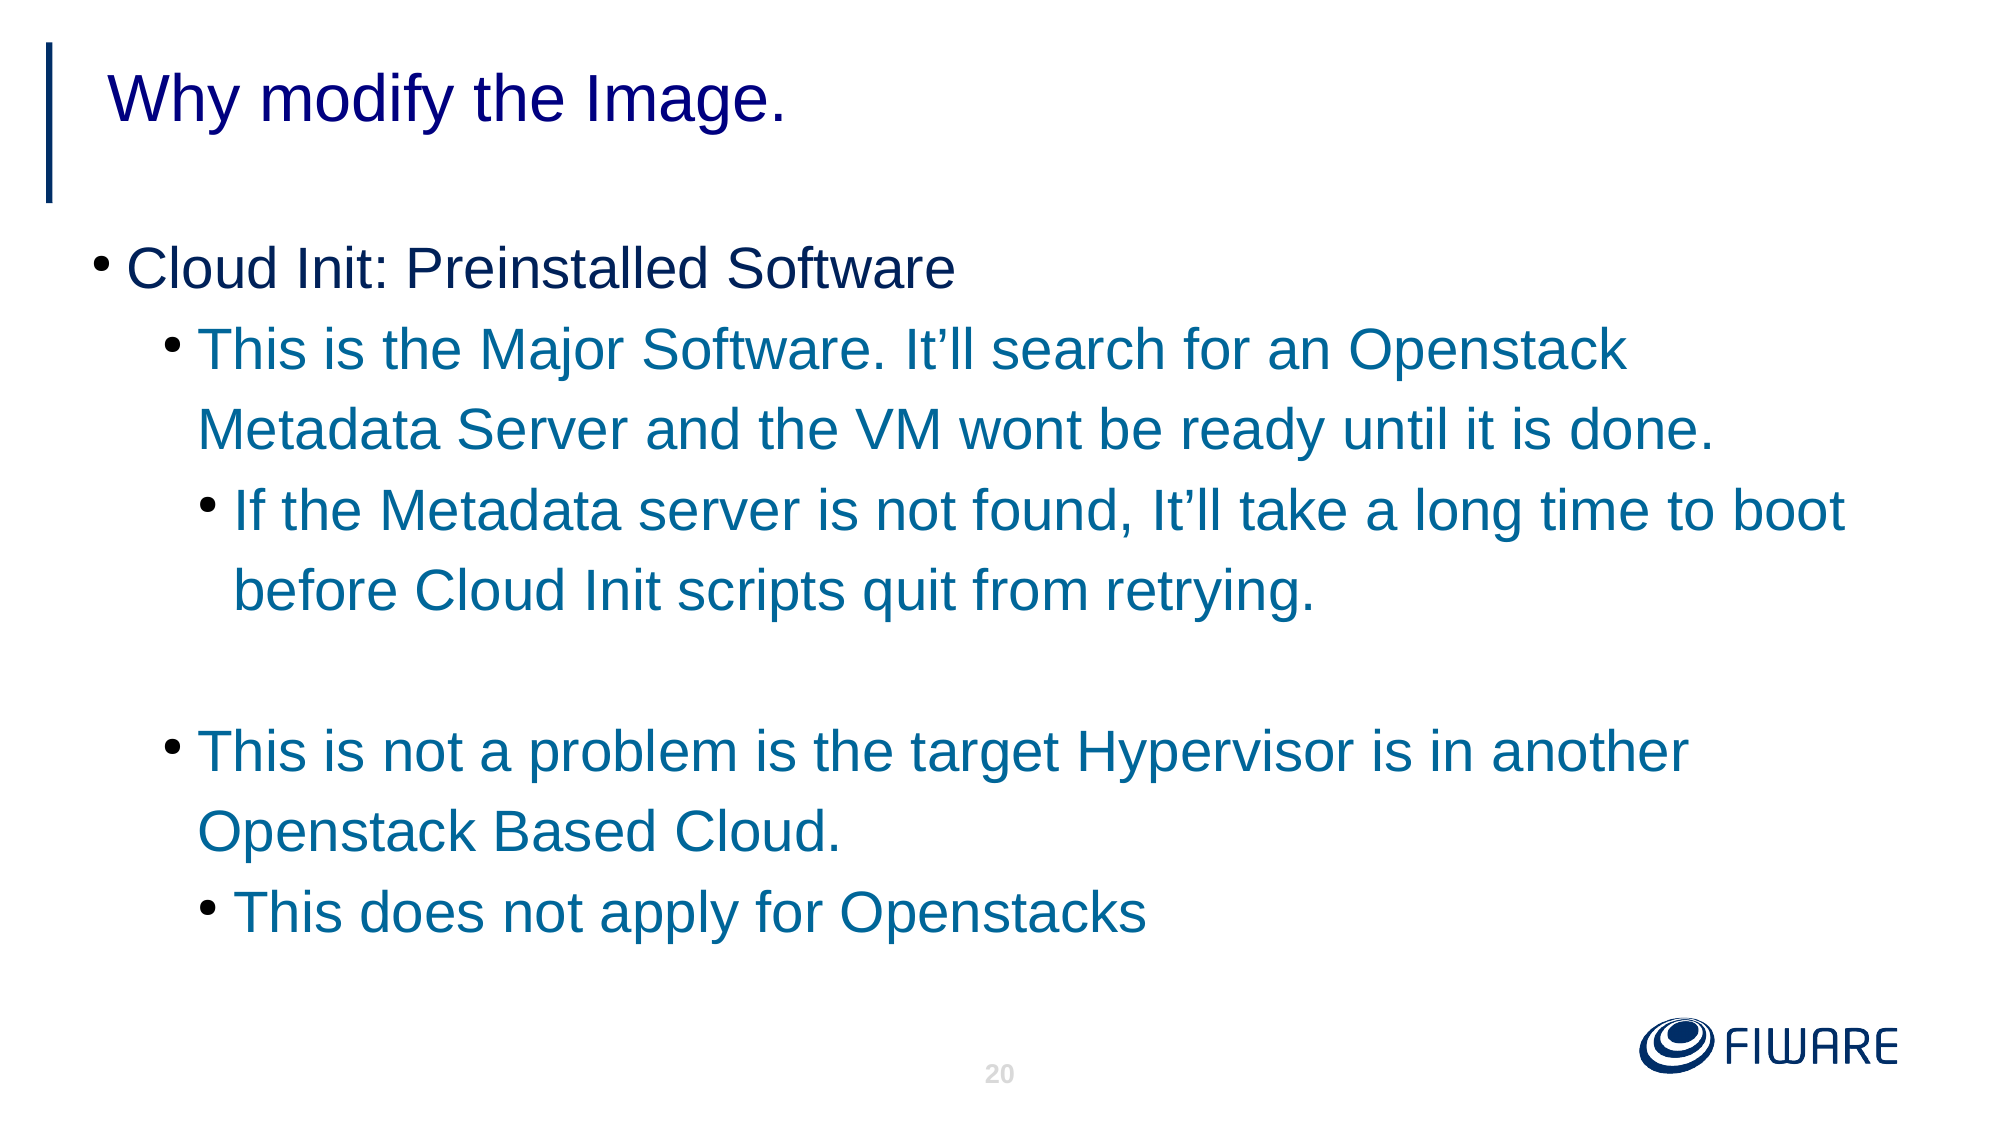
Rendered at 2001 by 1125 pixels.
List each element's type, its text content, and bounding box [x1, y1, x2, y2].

text_box Cloud Init: Preinstalled Software This is the Major Software. It’ll search for an Openstack Metadata Server and the VM wont be ready until it is done. If the Metadata server is not found, It’ll take a long time to boot before Cloud Init scripts quit from retrying. This is not a problem is the target Hypervisor is in another Openstack Based Cloud. This does not apply for Openstacks [76, 212, 1902, 952]
slide_number [887, 1042, 1113, 1103]
title Why modify the Image. [92, 47, 1704, 250]
picture [1635, 1012, 1905, 1077]
